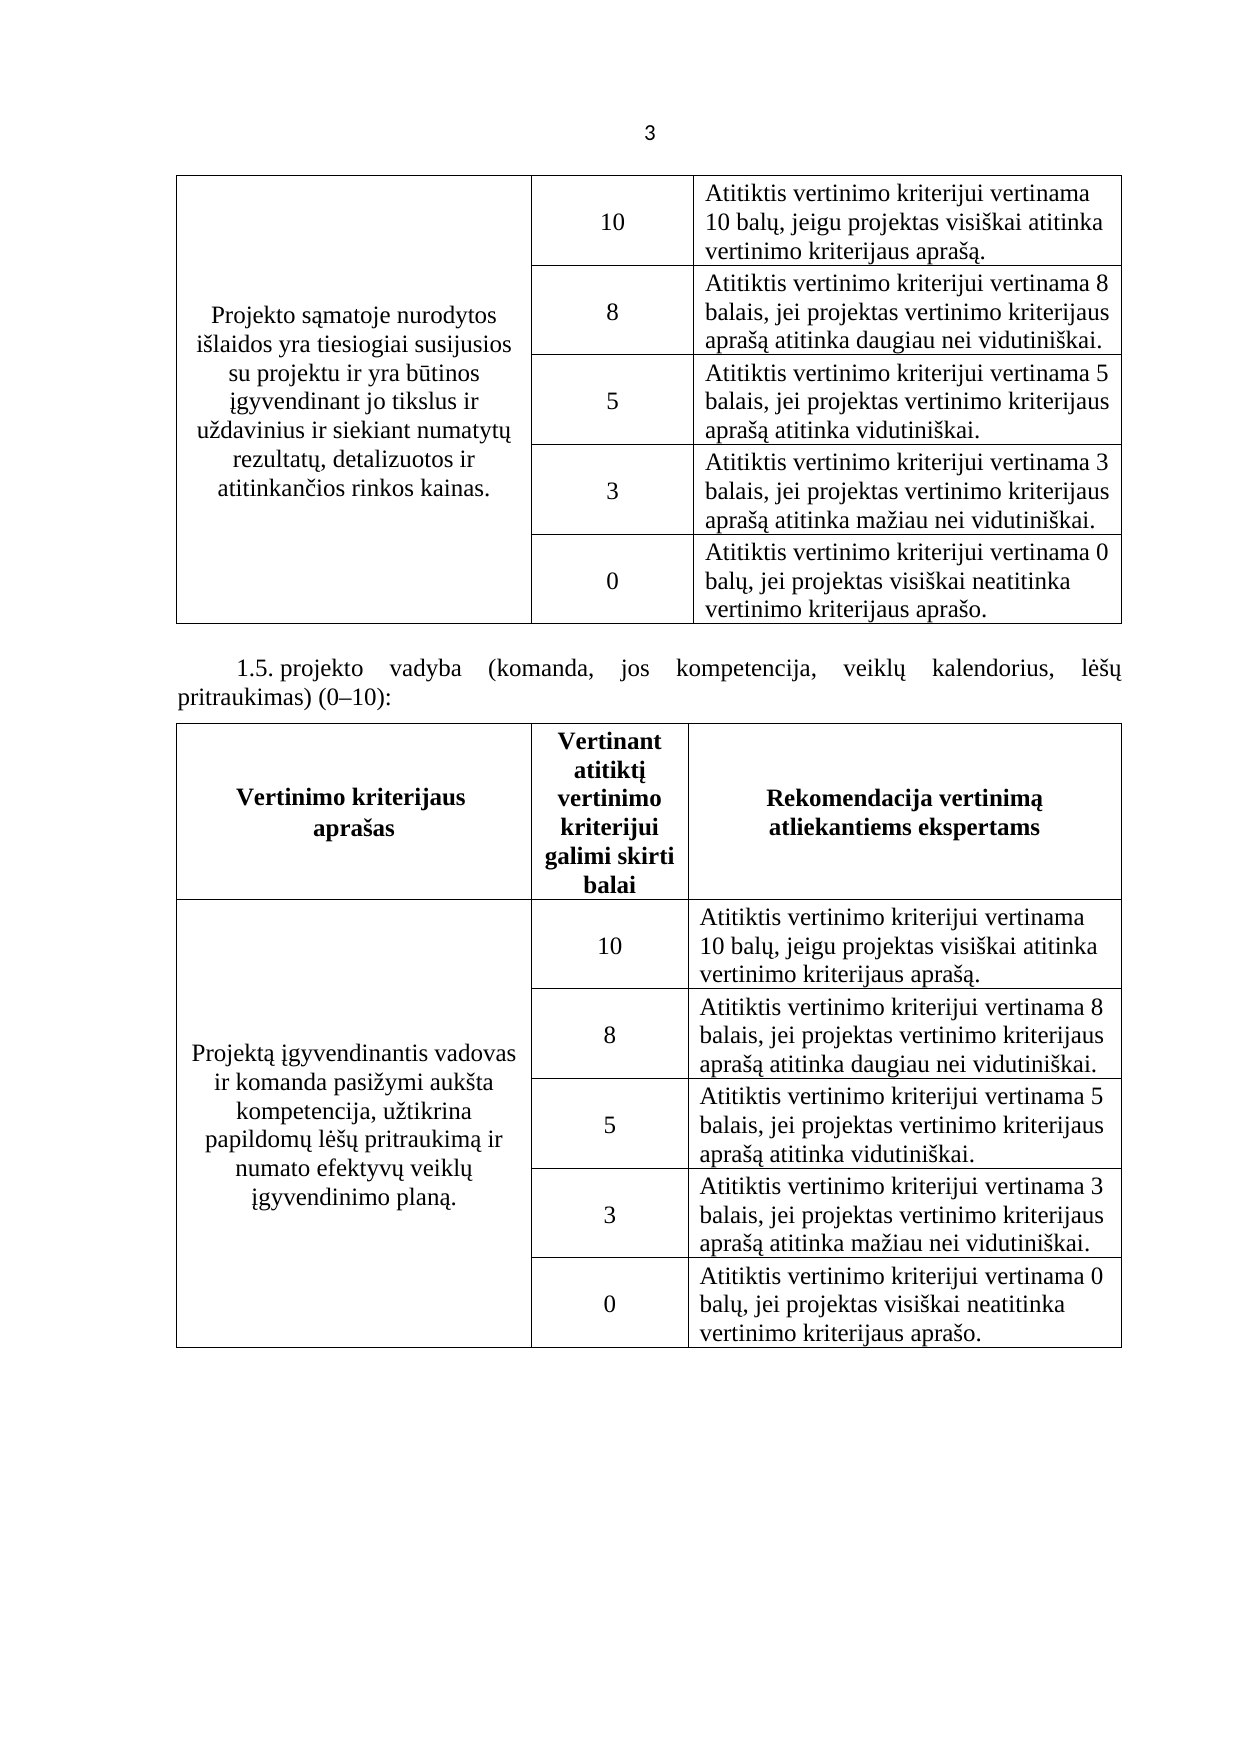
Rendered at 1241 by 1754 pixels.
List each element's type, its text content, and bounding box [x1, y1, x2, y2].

table_cell Atitiktis vertinimo kriterijui vertinama 0 balų, jei projektas visiškai neatitinka vertinimo kriterijaus aprašo. [689, 1258, 1121, 1347]
table_cell Atitiktis vertinimo kriterijui vertinama 8 balais, jei projektas vertinimo kriterijaus aprašą atitinka daugiau nei vidutiniškai. [694, 266, 1121, 354]
table_header Vertinimo kriterijaus aprašas [177, 724, 531, 898]
table_cell 8 [532, 989, 688, 1078]
table_cell Atitiktis vertinimo kriterijui vertinama 5 balais, jei projektas vertinimo kriterijaus aprašą atitinka vidutiniškai. [694, 355, 1121, 444]
table_header Vertinant atitiktį vertinimo kriterijui galimi skirti balai [532, 724, 688, 898]
table_cell Atitiktis vertinimo kriterijui vertinama 5 balais, jei projektas vertinimo kriterijaus aprašą atitinka vidutiniškai. [689, 1079, 1121, 1168]
table_cell 5 [532, 1079, 688, 1168]
table_header Rekomendacija vertinimą atliekantiems ekspertams [689, 724, 1121, 898]
table_cell 3 [532, 1169, 688, 1257]
table_cell Atitiktis vertinimo kriterijui vertinama 10 balų, jeigu projektas visiškai atitinka vertinimo kriterijaus aprašą. [694, 176, 1121, 264]
table_cell 10 [532, 176, 693, 264]
table_cell Atitiktis vertinimo kriterijui vertinama 0 balų, jei projektas visiškai neatitinka vertinimo kriterijaus aprašo. [694, 535, 1121, 623]
table_cell Projekto sąmatoje nurodytos išlaidos yra tiesiogiai susijusios su projektu ir yra būtinos įgyvendinant jo tikslus ir uždavinius ir siekiant numatytų rezultatų, detalizuotos ir atitinkančios rinkos kainas. [177, 176, 531, 623]
table_cell 0 [532, 535, 693, 623]
table_cell 8 [532, 266, 693, 354]
table_cell Atitiktis vertinimo kriterijui vertinama 3 balais, jei projektas vertinimo kriterijaus aprašą atitinka mažiau nei vidutiniškai. [689, 1169, 1121, 1257]
table_cell Projektą įgyvendinantis vadovas ir komanda pasižymi aukšta kompetencija, užtikrina papildomų lėšų pritraukimą ir numato efektyvų veiklų įgyvendinimo planą. [177, 900, 531, 1347]
table_cell Atitiktis vertinimo kriterijui vertinama 8 balais, jei projektas vertinimo kriterijaus aprašą atitinka daugiau nei vidutiniškai. [689, 989, 1121, 1078]
table_cell 0 [532, 1258, 688, 1347]
table_cell Atitiktis vertinimo kriterijui vertinama 3 balais, jei projektas vertinimo kriterijaus aprašą atitinka mažiau nei vidutiniškai. [694, 445, 1121, 534]
table_cell 5 [532, 355, 693, 444]
table_cell 10 [532, 900, 688, 988]
table_cell 3 [532, 445, 693, 534]
text 1.5. projekto vadyba (komanda, jos kompetencija, veiklų kalendorius, lėšų pritraukimas) (0–10): [177, 653, 1122, 711]
table_cell Atitiktis vertinimo kriterijui vertinama 10 balų, jeigu projektas visiškai atitinka vertinimo kriterijaus aprašą. [689, 900, 1121, 988]
